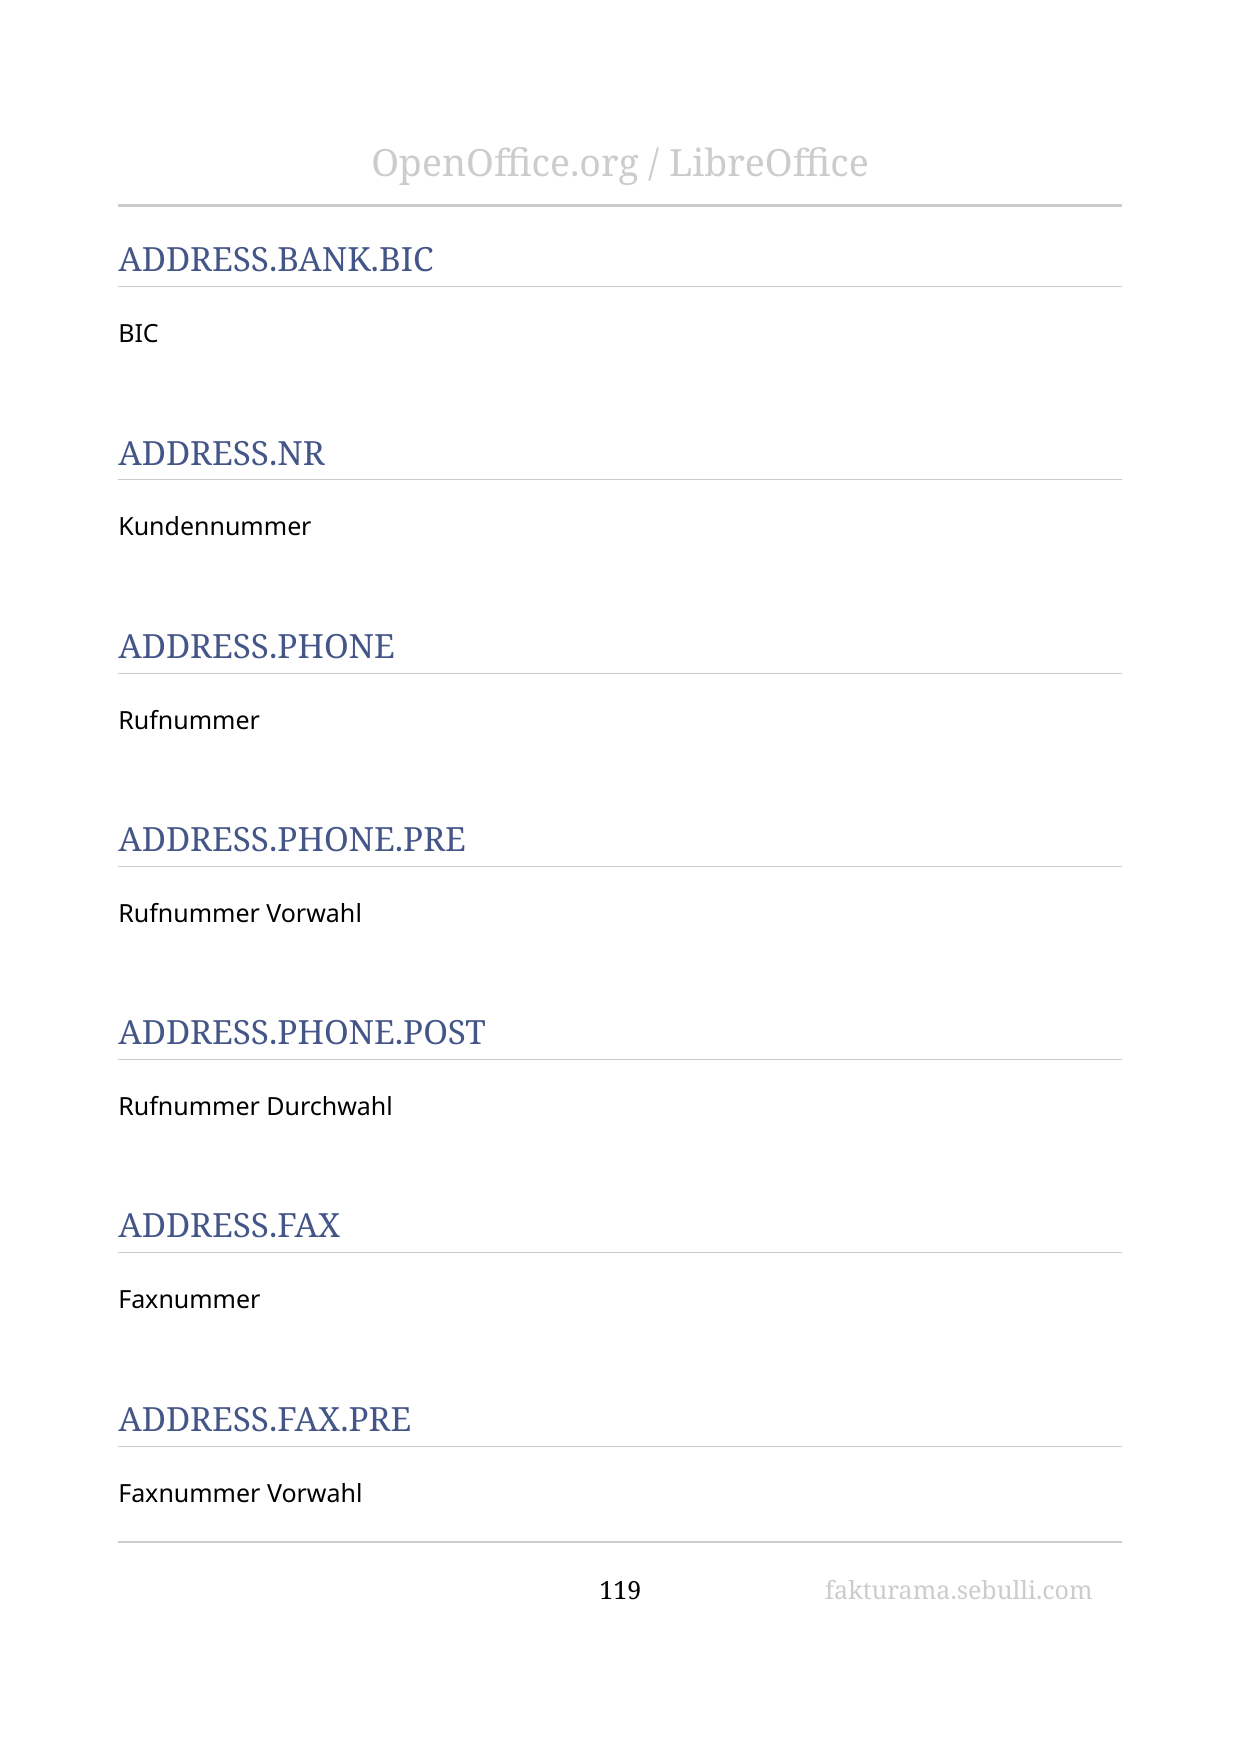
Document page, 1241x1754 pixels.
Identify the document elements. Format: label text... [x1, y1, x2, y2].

subtitle ADDRESS.BANK.BIC [118, 236, 1122, 286]
subtitle ADDRESS.PHONE.PRE [118, 816, 1122, 866]
text Rufnummer Vorwahl [118, 896, 1122, 929]
text Faxnummer [118, 1282, 1122, 1316]
subtitle ADDRESS.PHONE.POST [118, 1009, 1122, 1059]
subtitle ADDRESS.PHONE [118, 623, 1122, 673]
text Faxnummer Vorwahl [118, 1475, 1122, 1509]
subtitle ADDRESS.FAX.PRE [118, 1396, 1122, 1446]
text Rufnummer Durchwahl [118, 1089, 1122, 1123]
text Kundennummer [118, 509, 1122, 543]
text BIC [118, 316, 1122, 350]
text Rufnummer [118, 702, 1122, 736]
subtitle ADDRESS.FAX [118, 1202, 1122, 1252]
subtitle ADDRESS.NR [118, 429, 1122, 479]
